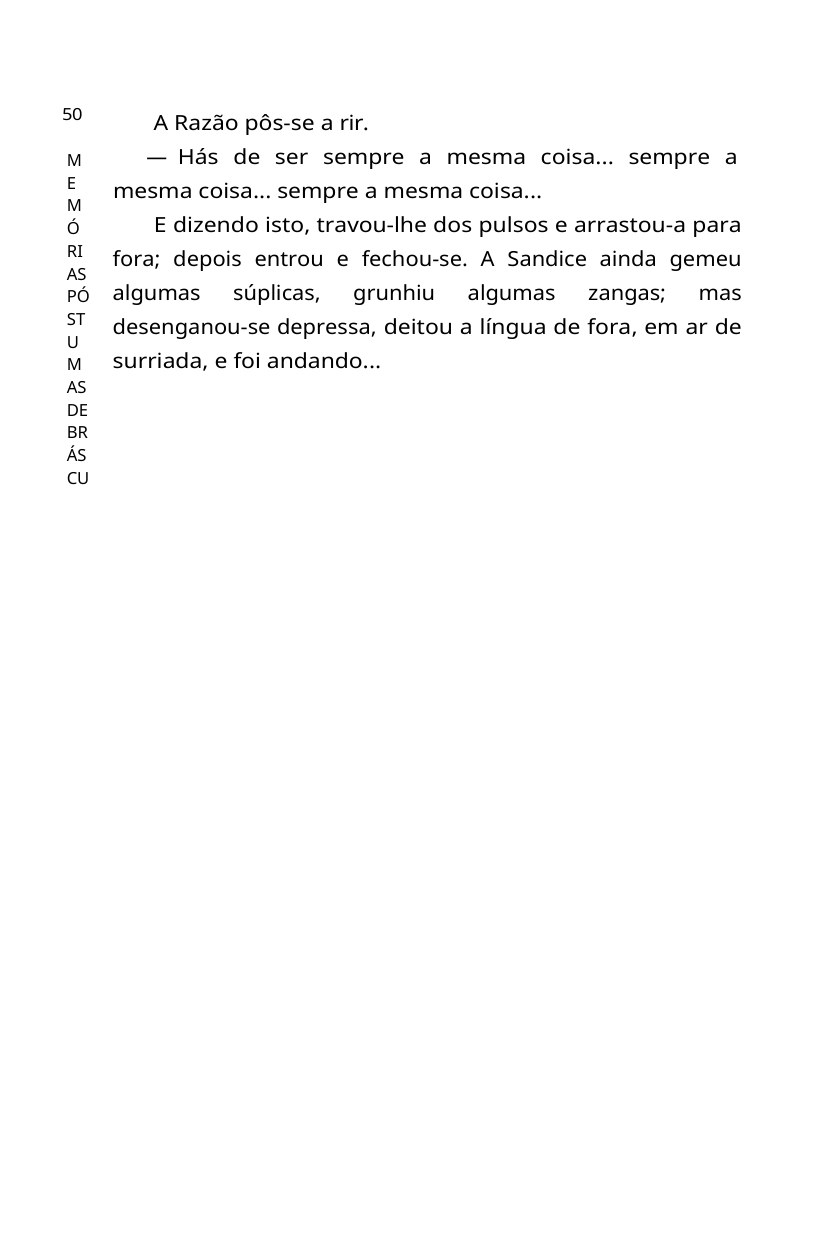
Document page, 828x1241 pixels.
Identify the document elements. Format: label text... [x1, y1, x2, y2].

list MEMÓRIAS PÓSTUMAS DE BRÁS CUBAS [67, 149, 90, 488]
text E dizendo isto, travou-lhe dos pulsos e arrastou-a para fora; depois entrou e fechou-se. A Sandice ainda gemeu algumas súplicas, grunhiu algumas zangas; mas desenganou-se depressa, deitou a língua de fora, em ar de surriada, e foi andando... [112, 210, 743, 375]
text 50 A Razão pôs-se a rir. [62, 103, 787, 137]
list Hás de ser sempre a mesma coisa... sempre a mesma coisa... sempre a mesma coisa... [113, 142, 739, 204]
list [64, 146, 90, 488]
